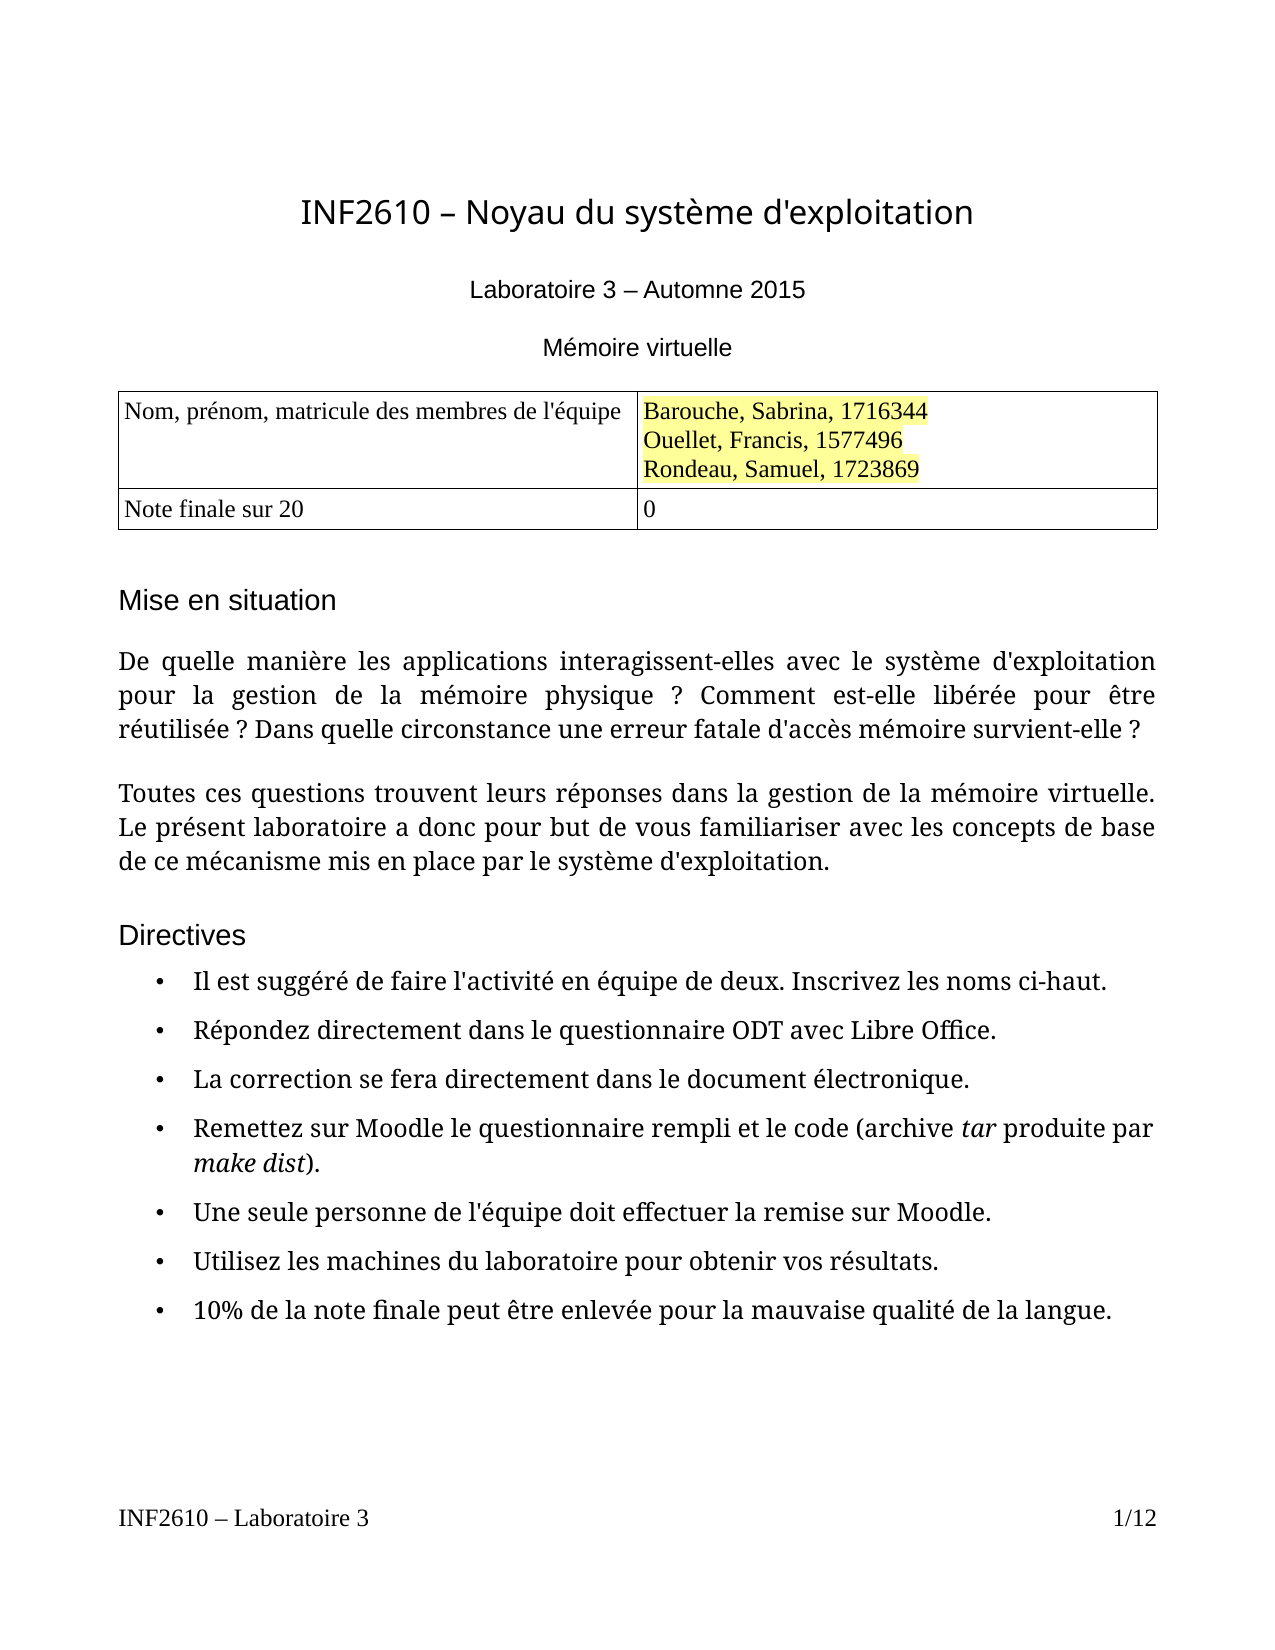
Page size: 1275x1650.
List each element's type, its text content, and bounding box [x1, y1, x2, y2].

subtitle Directives [118, 918, 1157, 951]
list 10% de la note finale peut être enlevée pour la mauvaise qualité de la langue. [156, 1292, 1157, 1326]
list La correction se fera directement dans le document électronique. [156, 1062, 1157, 1096]
text Toutes ces questions trouvent leurs réponses dans la gestion de la mémoire virtuelle. Le présent laboratoire a donc pour but de vous familiariser avec les concepts de base de ce mécanisme mis en place par le système d'exploitation. [118, 776, 1157, 878]
list Il est suggéré de faire l'activité en équipe de deux. Inscrivez les noms ci-haut. [156, 964, 1157, 998]
list Une seule personne de l'équipe doit effectuer la remise sur Moodle. [156, 1194, 1157, 1228]
table_cell 0 [638, 489, 1157, 529]
table_header Nom, prénom, matricule des membres de l'équipe [119, 392, 637, 488]
list Remettez sur Moodle le questionnaire rempli et le code (archive tar produite par make dist). [156, 1111, 1157, 1179]
text INF2610 – Noyau du système d'exploitation [118, 189, 1157, 234]
text De quelle manière les applications interagissent-elles avec le système d'exploitation pour la gestion de la mémoire physique ? Comment est-elle libérée pour être réutilisée ? Dans quelle circonstance une erreur fatale d'accès mémoire survient-elle ? [118, 643, 1157, 746]
subtitle Mise en situation [118, 582, 1157, 616]
text Mémoire virtuelle [118, 333, 1157, 362]
table_cell Note finale sur 20 [119, 489, 637, 529]
list Répondez directement dans le questionnaire ODT avec Libre Office. [156, 1013, 1157, 1047]
list Utilisez les machines du laboratoire pour obtenir vos résultats. [156, 1243, 1157, 1277]
text Laboratoire 3 – Automne 2015 [118, 276, 1157, 304]
table_header Barouche, Sabrina, 1716344 Ouellet, Francis, 1577496 Rondeau, Samuel, 1723869 [638, 392, 1157, 488]
